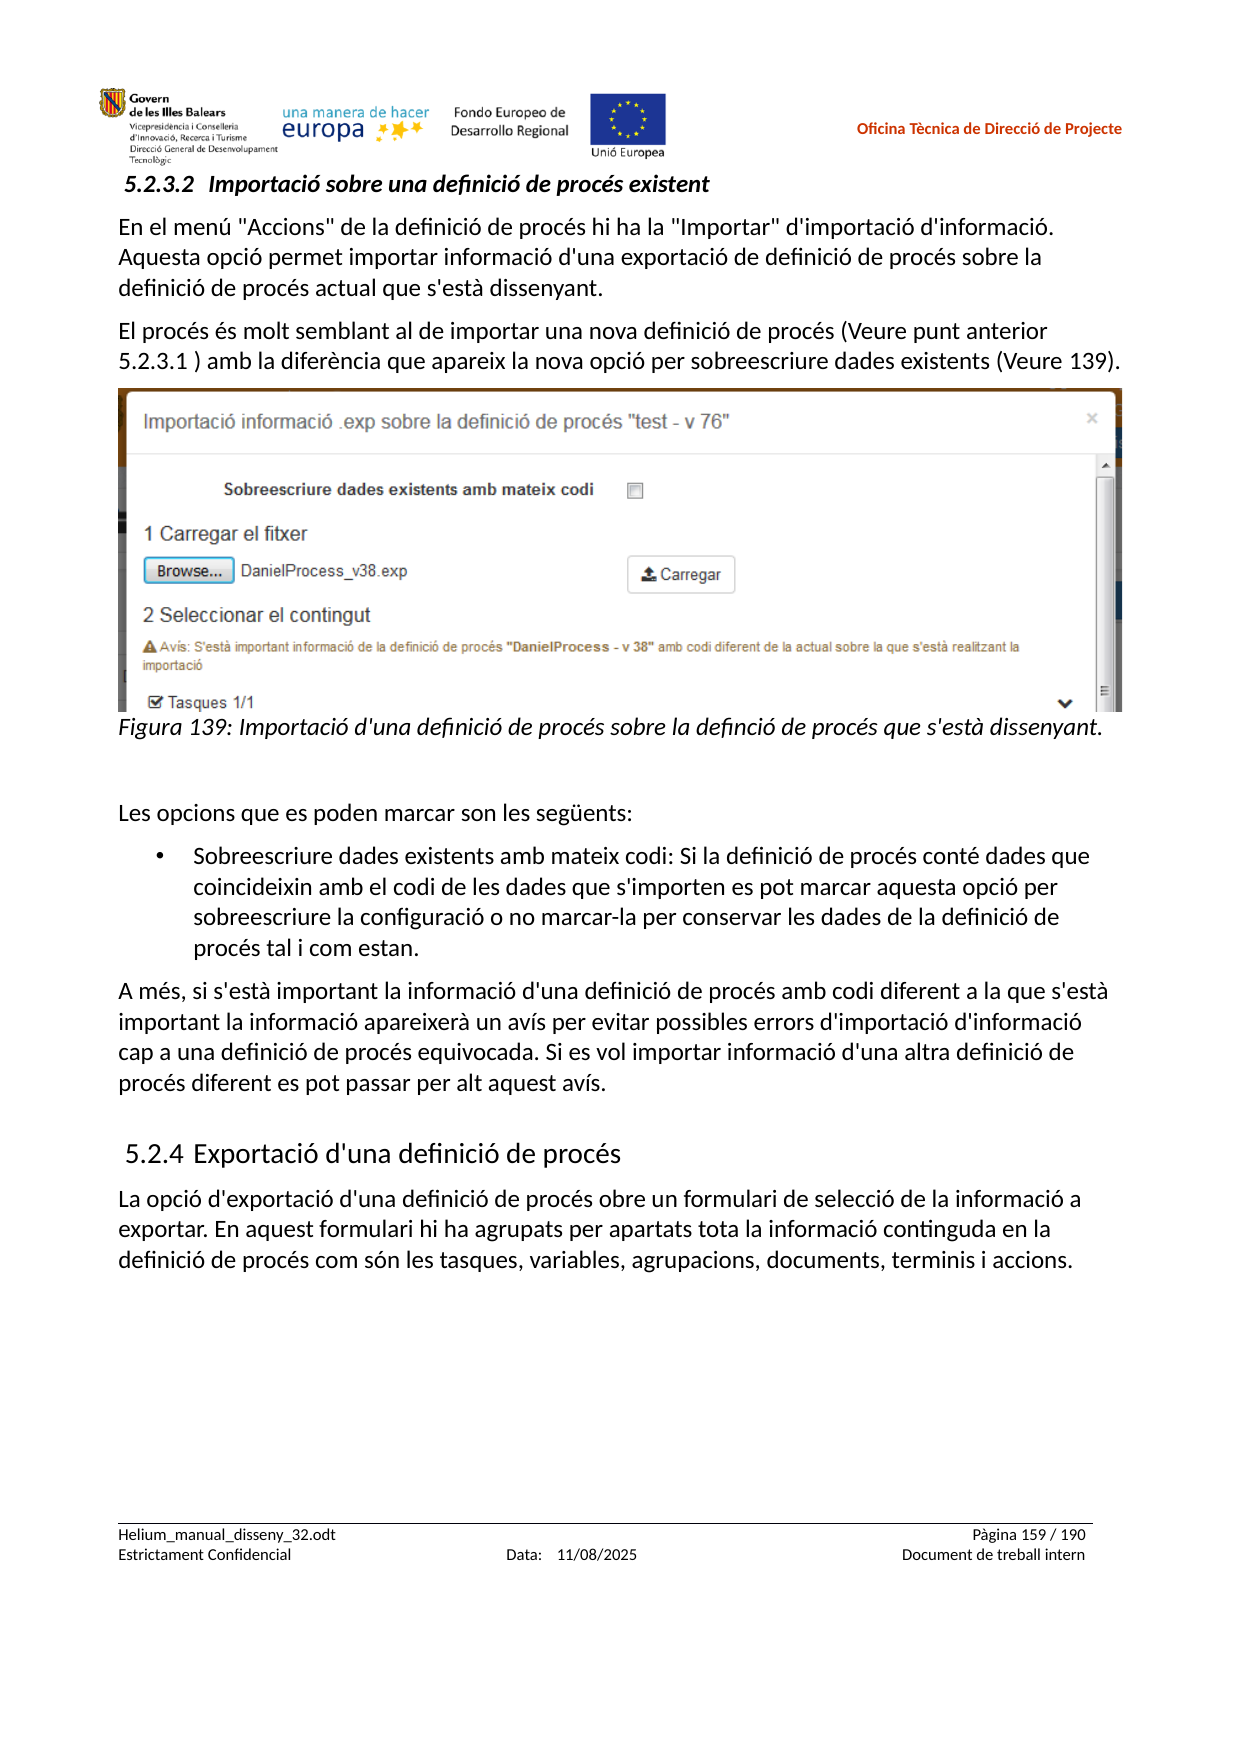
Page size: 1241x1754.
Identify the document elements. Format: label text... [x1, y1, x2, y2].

text Figura 139: Importació d'una definició de procés sobre la definció de procés que s'està dissenyant. [118, 712, 1122, 742]
text El procés és molt semblant al de importar una nova definició de procés (Veure punt anterior 5.2.3.1 ) amb la diferència que apareix la nova opció per sobreescriure dades existents (Veure 139). [118, 315, 1122, 376]
picture [99, 87, 668, 166]
text La opció d'exportació d'una definició de procés obre un formulari de selecció de la informació a exportar. En aquest formulari hi ha agrupats per apartats tota la informació continguda en la definició de procés com són les tasques, variables, agrupacions, documents, terminis i accions. [118, 1183, 1122, 1274]
list Sobreescriure dades existents amb mateix codi: Si la definició de procés conté dades que coincideixin amb el codi de les dades que s'importen es pot marcar aquesta opció per sobreescriure la configuració o no marcar-la per conservar les dades de la definició de procés tal i com estan. [156, 841, 1122, 963]
subtitle Importació sobre una definició de procés existent [118, 168, 1122, 198]
picture [118, 388, 1123, 712]
subtitle Exportació d'una definició de procés [118, 1135, 1122, 1170]
text A més, si s'està important la informació d'una definició de procés amb codi diferent a la que s'està important la informació apareixerà un avís per evitar possibles errors d'importació d'informació cap a una definició de procés equivocada. Si es vol importar informació d'una altra definició de procés diferent es pot passar per alt aquest avís. [118, 975, 1122, 1097]
text En el menú "Accions" de la definició de procés hi ha la "Importar" d'importació d'informació. Aquesta opció permet importar informació d'una exportació de definició de procés sobre la definició de procés actual que s'està dissenyant. [118, 211, 1122, 302]
text Les opcions que es poden marcar son les següents: [118, 797, 1122, 828]
